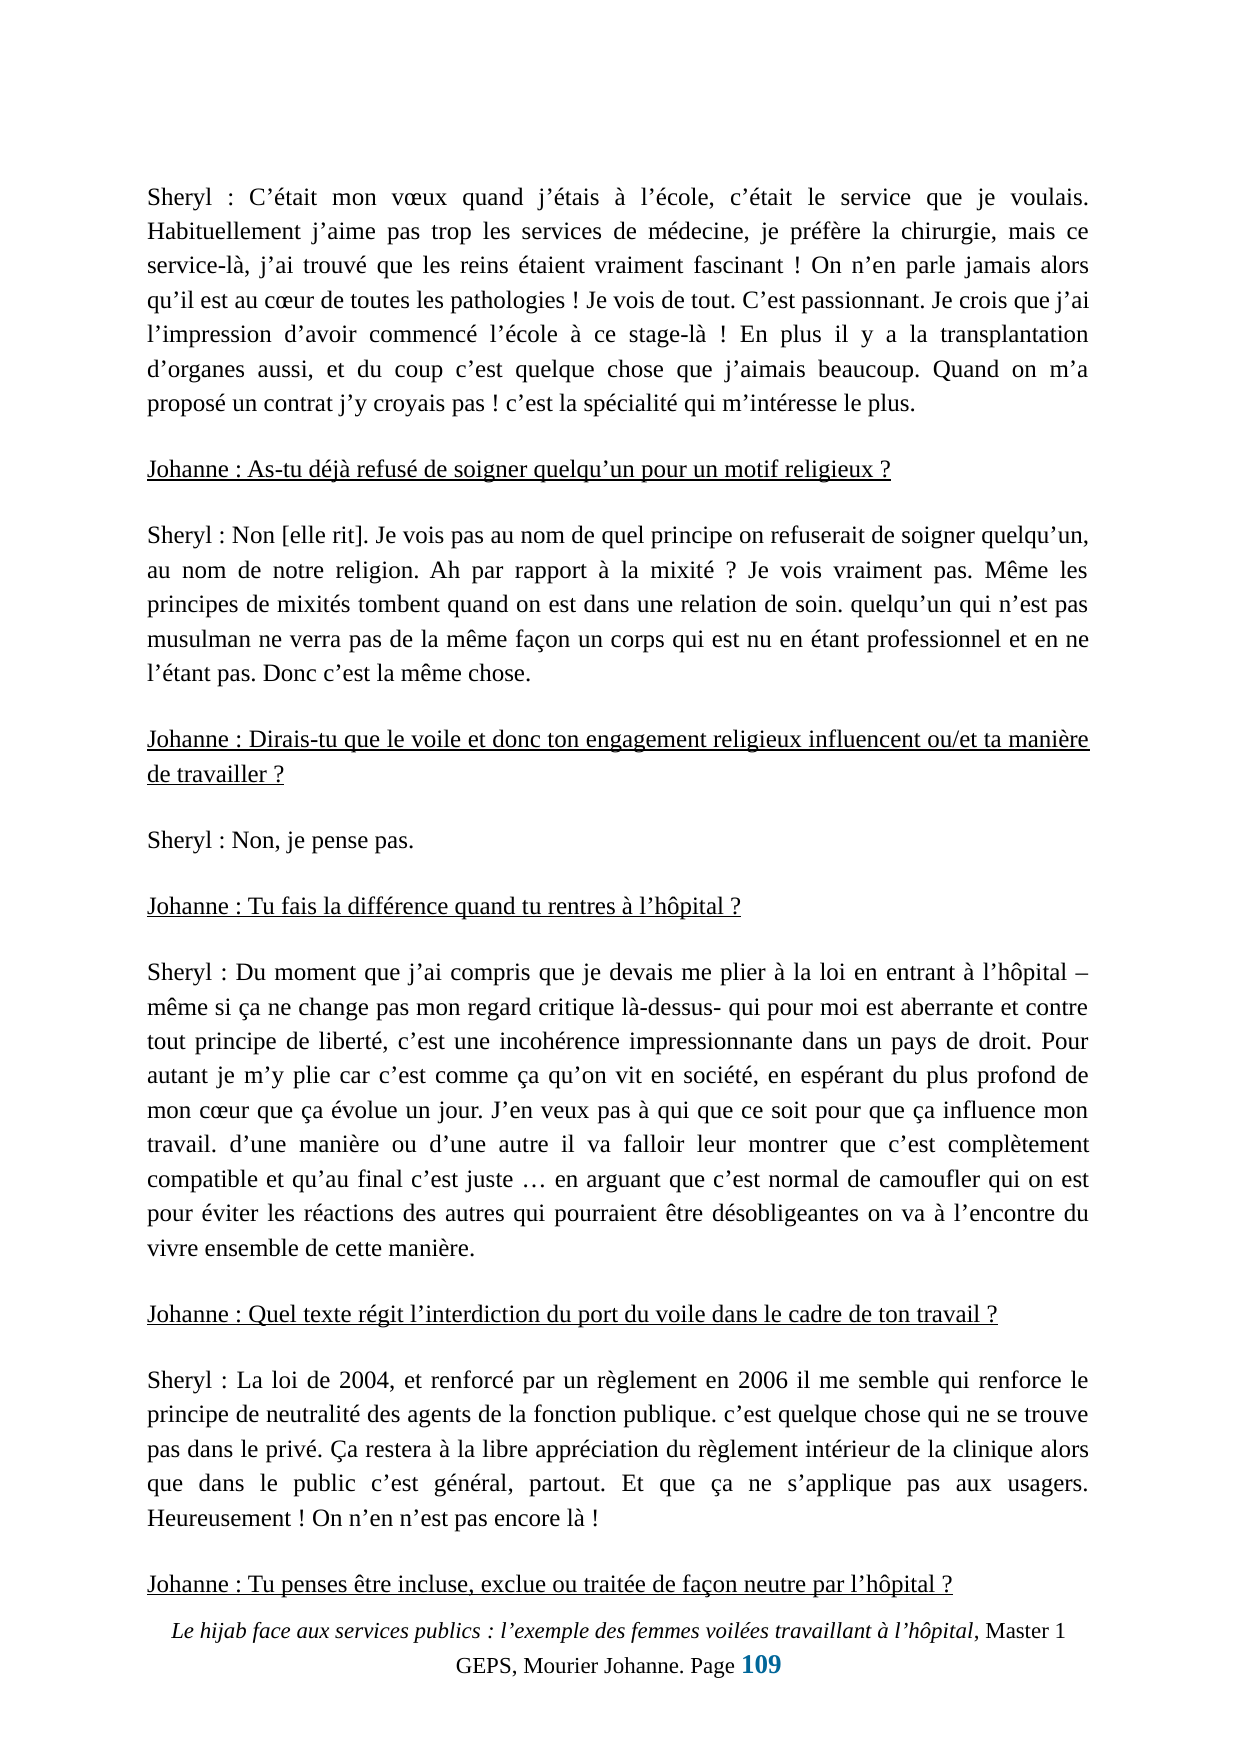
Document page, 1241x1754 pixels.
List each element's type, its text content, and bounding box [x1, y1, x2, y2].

text Sheryl : Non, je pense pas. [147, 825, 1090, 854]
text Johanne : Tu fais la différence quand tu rentres à l’hôpital ? [147, 891, 1090, 920]
text Johanne : As-tu déjà refusé de soigner quelqu’un pour un motif religieux ? [147, 454, 1090, 483]
text de travailler ? [147, 751, 1090, 788]
text Johanne : Tu penses être incluse, exclue ou traitée de façon neutre par l’hôpital ? [147, 1569, 1090, 1598]
text Johanne : Quel texte régit l’interdiction du port du voile dans le cadre de ton travail ? [147, 1299, 1090, 1328]
text Sheryl : Non [elle rit]. Je vois pas au nom de quel principe on refuserait de soigner quelqu’un, au nom de notre religion. Ah par rapport à la mixité ? Je vois vraiment pas. Même les principes de mixités tombent quand on est dans une relation de soin. quelqu’un qui n’est pas musulman ne verra pas de la même façon un corps qui est nu en étant professionnel et en ne l’étant pas. Donc c’est la même chose. [147, 521, 1090, 687]
text Johanne : Dirais-tu que le voile et donc ton engagement religieux influencent ou/et ta manière [147, 724, 1090, 749]
text Sheryl : La loi de 2004, et renforcé par un règlement en 2006 il me semble qui renforce le principe de neutralité des agents de la fonction publique. c’est quelque chose qui ne se trouve pas dans le privé. Ça restera à la libre appréciation du règlement intérieur de la clinique alors que dans le public c’est général, partout. Et que ça ne s’applique pas aux usagers. Heureusement ! On n’en n’est pas encore là ! [147, 1365, 1090, 1532]
text Sheryl : Du moment que j’ai compris que je devais me plier à la loi en entrant à l’hôpital – même si ça ne change pas mon regard critique là-dessus- qui pour moi est aberrante et contre tout principe de liberté, c’est une incohérence impressionnante dans un pays de droit. Pour autant je m’y plie car c’est comme ça qu’on vit en société, en espérant du plus profond de mon cœur que ça évolue un jour. J’en veux pas à qui que ce soit pour que ça influence mon travail. d’une manière ou d’une autre il va falloir leur montrer que c’est complètement compatible et qu’au final c’est juste … en arguant que c’est normal de camoufler qui on est pour éviter les réactions des autres qui pourraient être désobligeantes on va à l’encontre du vivre ensemble de cette manière. [147, 957, 1090, 1262]
text Sheryl : C’était mon vœux quand j’étais à l’école, c’était le service que je voulais. Habituellement j’aime pas trop les services de médecine, je préfère la chirurgie, mais ce service-là, j’ai trouvé que les reins étaient vraiment fascinant ! On n’en parle jamais alors qu’il est au cœur de toutes les pathologies ! Je vois de tout. C’est passionnant. Je crois que j’ai l’impression d’avoir commencé l’école à ce stage-là ! En plus il y a la transplantation d’organes aussi, et du coup c’est quelque chose que j’aimais beaucoup. Quand on m’a proposé un contrat j’y croyais pas ! c’est la spécialité qui m’intéresse le plus. [147, 182, 1090, 417]
